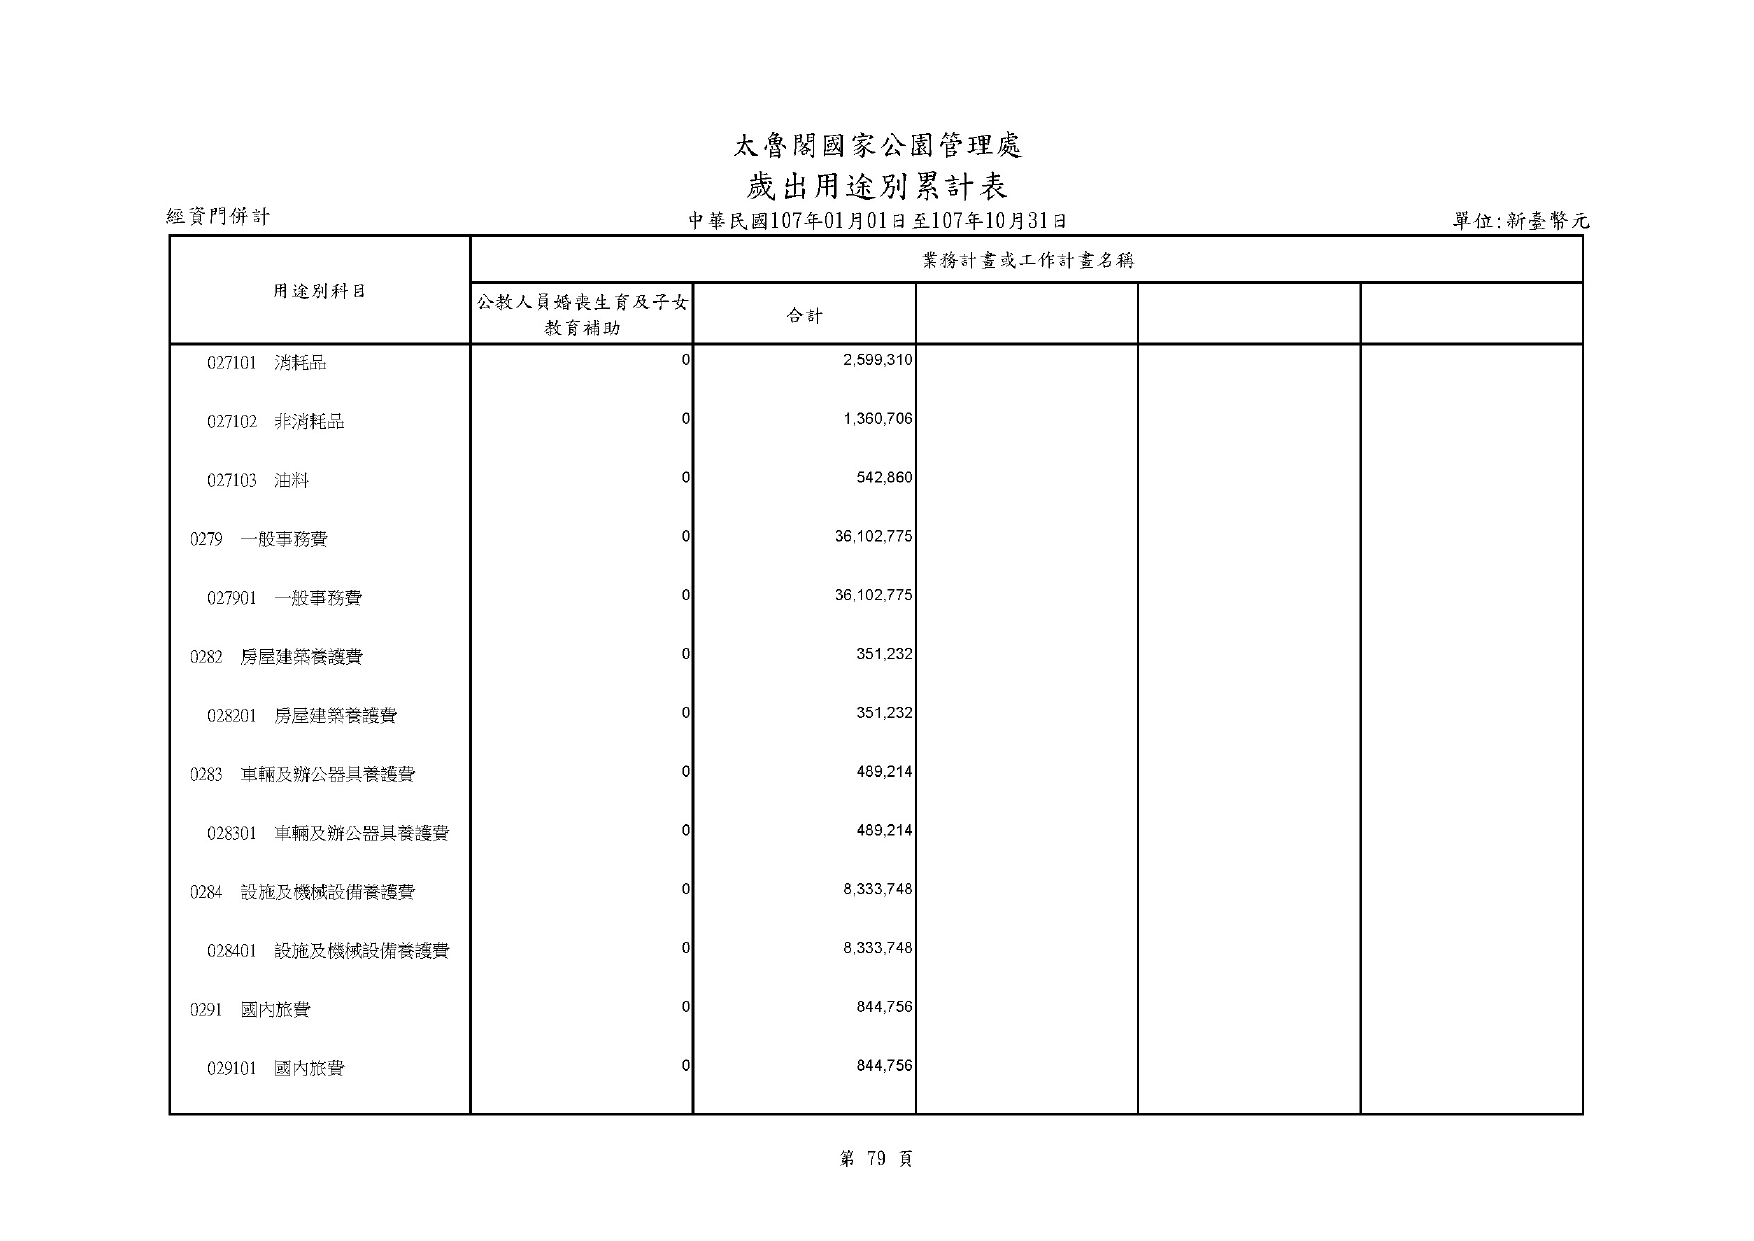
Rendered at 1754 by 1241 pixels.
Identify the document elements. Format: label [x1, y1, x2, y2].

picture [59, 59, 1695, 1216]
